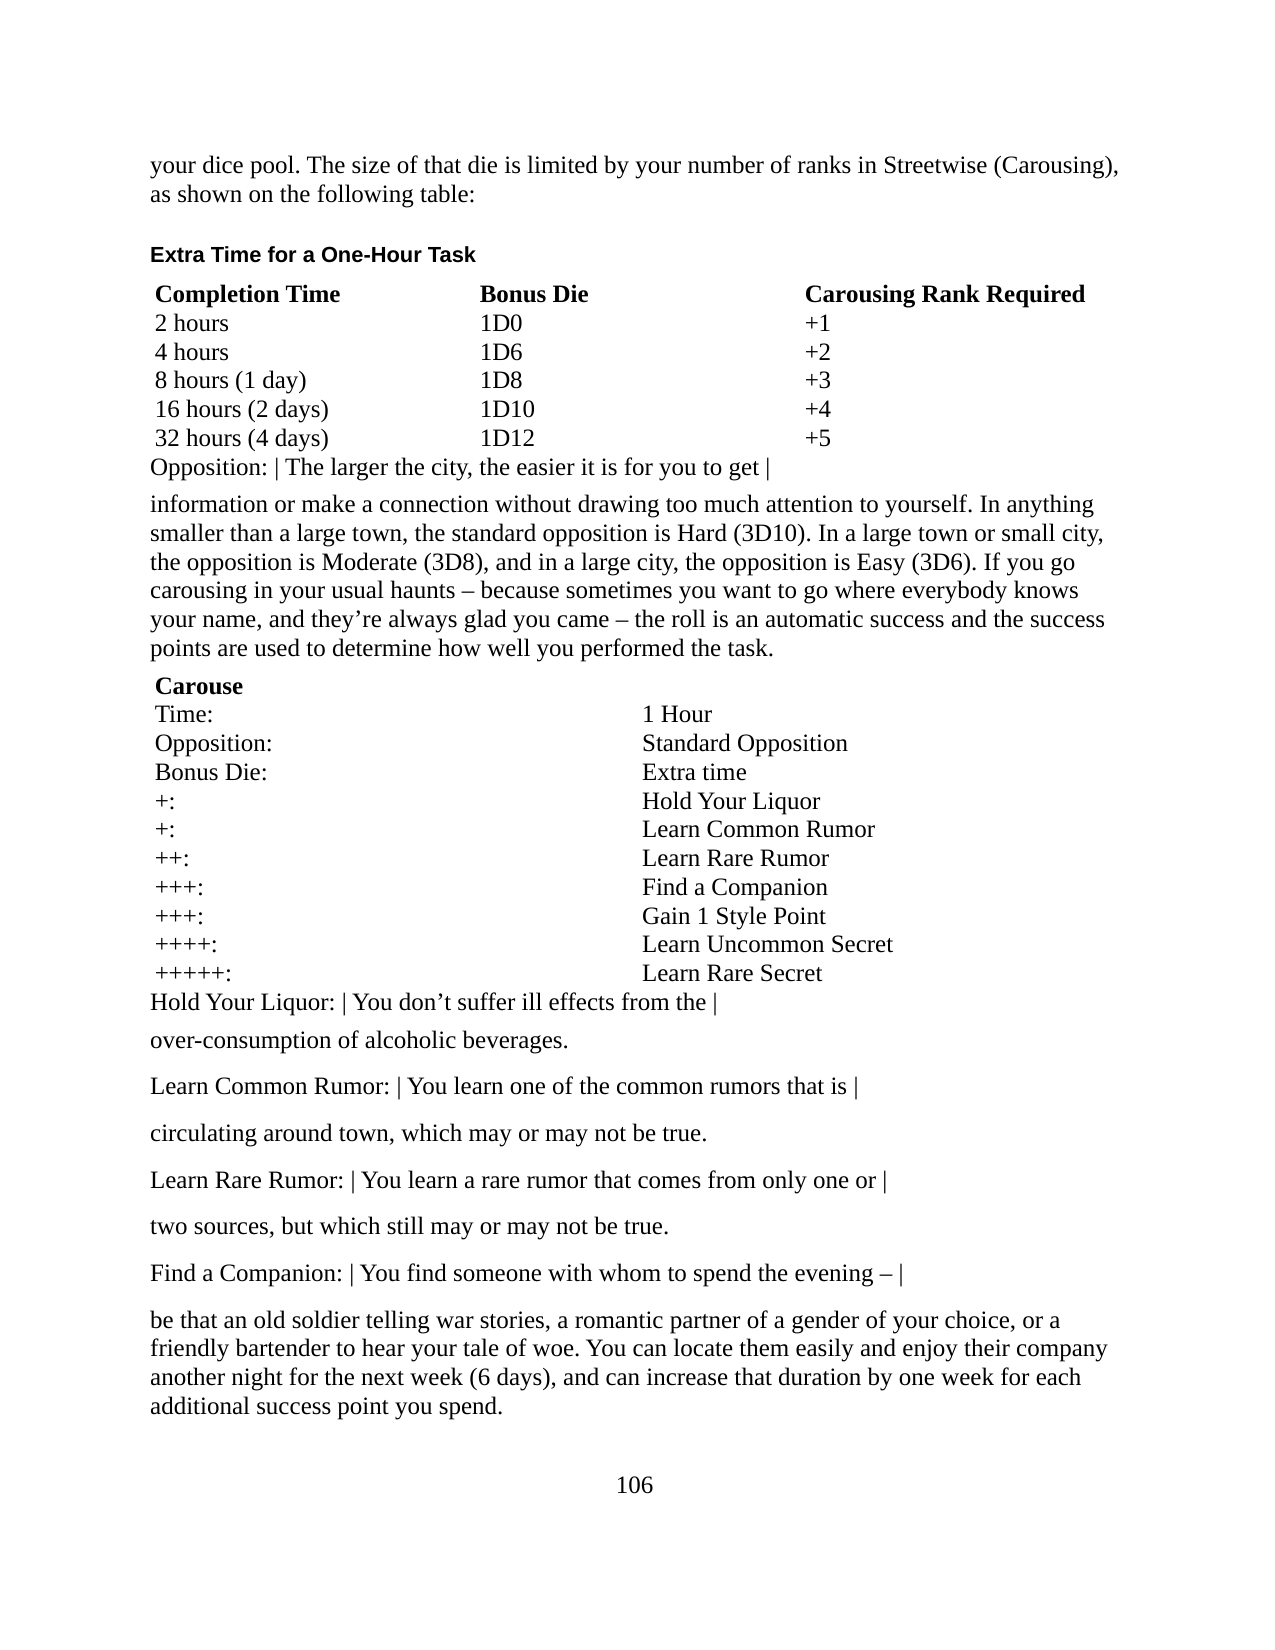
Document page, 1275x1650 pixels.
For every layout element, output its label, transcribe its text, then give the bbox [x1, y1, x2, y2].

text two sources, but which still may or may not be true. [150, 1211, 1125, 1240]
table_header [638, 671, 1125, 699]
table_cell 16 hours (2 days) [150, 394, 475, 423]
text over-consumption of alcoholic beverages. [150, 1025, 1125, 1053]
table_cell Hold Your Liquor [638, 786, 1125, 814]
table_cell 8 hours (1 day) [150, 365, 475, 394]
table_cell Learn Uncommon Secret [638, 930, 1125, 958]
table_header Carousing Rank Required [800, 279, 1125, 308]
table_cell Gain 1 Style Point [638, 901, 1125, 929]
table_cell 4 hours [150, 337, 475, 365]
text your dice pool. The size of that die is limited by your number of ranks in Streetwise (Carousing), as shown on the following table: [150, 150, 1125, 207]
table_cell 1D10 [475, 394, 800, 423]
table_cell +++: [150, 901, 637, 929]
table_cell 1 Hour [638, 700, 1125, 728]
text be that an old soldier telling war stories, a romantic partner of a gender of your choice, or a friendly bartender to hear your tale of woe. You can locate them easily and enjoy their company another night for the next week (6 days), and can increase that duration by one week for each additional success point you spend. [150, 1305, 1125, 1420]
text Hold Your Liquor: | You don’t suffer ill effects from the | [150, 987, 1125, 1016]
table_cell Extra time [638, 757, 1125, 786]
table_cell 1D6 [475, 337, 800, 365]
table_cell ++++: [150, 930, 637, 958]
subtitle Extra Time for a One-Hour Task [150, 241, 1125, 267]
table_cell ++: [150, 843, 637, 872]
table_cell +: [150, 786, 637, 814]
table_cell +++: [150, 872, 637, 901]
text Learn Common Rumor: | You learn one of the common rumors that is | [150, 1071, 1125, 1100]
table_cell 1D12 [475, 423, 800, 452]
table_cell Learn Common Rumor [638, 815, 1125, 843]
table_cell Find a Companion [638, 872, 1125, 901]
table_cell +5 [800, 423, 1125, 452]
table_cell +++++: [150, 958, 637, 987]
table_cell 1D8 [475, 365, 800, 394]
table_cell Time: [150, 700, 637, 728]
table_header Bonus Die [475, 279, 800, 308]
table_cell +3 [800, 365, 1125, 394]
text Opposition: | The larger the city, the easier it is for you to get | [150, 452, 1125, 480]
table_cell +4 [800, 394, 1125, 423]
table_cell Bonus Die: [150, 757, 637, 786]
table_cell Standard Opposition [638, 728, 1125, 757]
table_cell 32 hours (4 days) [150, 423, 475, 452]
text Find a Companion: | You find someone with whom to spend the evening – | [150, 1258, 1125, 1287]
table_cell +: [150, 815, 637, 843]
text information or make a connection without drawing too much attention to yourself. In anything smaller than a large town, the standard opposition is Hard (3D10). In a large town or small city, the opposition is Moderate (3D8), and in a large city, the opposition is Easy (3D6). If you go carousing in your usual haunts – because sometimes you want to go where everybody knows your name, and they’re always glad you came – the roll is an automatic success and the success points are used to determine how well you performed the task. [150, 489, 1125, 662]
table_cell +2 [800, 337, 1125, 365]
table_cell Learn Rare Rumor [638, 843, 1125, 872]
table_header Completion Time [150, 279, 475, 308]
table_header Carouse [150, 671, 637, 699]
table_cell Learn Rare Secret [638, 958, 1125, 987]
table_cell 1D0 [475, 308, 800, 337]
table_cell 2 hours [150, 308, 475, 337]
table_cell Opposition: [150, 728, 637, 757]
table_cell +1 [800, 308, 1125, 337]
text circulating around town, which may or may not be true. [150, 1118, 1125, 1147]
text Learn Rare Rumor: | You learn a rare rumor that comes from only one or | [150, 1165, 1125, 1193]
